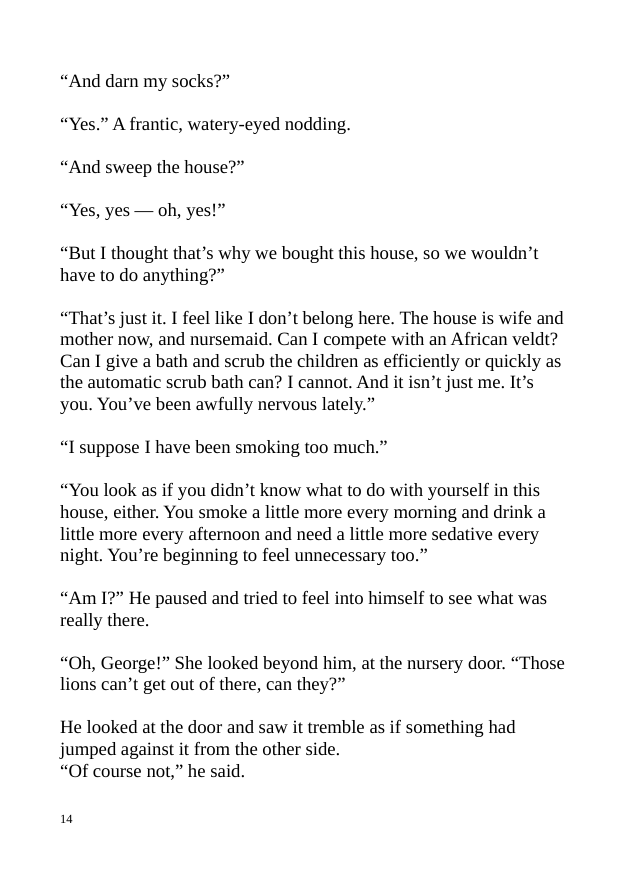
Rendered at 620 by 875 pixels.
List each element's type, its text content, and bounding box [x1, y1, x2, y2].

text “And darn my socks?” “Yes.” A frantic, watery-eyed nodding. “And sweep the house?” “Yes, yes — oh, yes!” “But I thought that’s why we bought this house, so we wouldn’t have to do anything?” “That’s just it. I feel like I don’t belong here. The house is wife and mother now, and nursemaid. Can I compete with an African veldt? Can I give a bath and scrub the children as efficiently or quickly as the automatic scrub bath can? I cannot. And it isn’t just me. It’s you. You’ve been awfully nervous lately.” “I suppose I have been smoking too much.” “You look as if you didn’t know what to do with yourself in this house, either. You smoke a little more every morning and drink a little more every afternoon and need a little more sedative every night. You’re beginning to feel unnecessary too.” “Am I?” He paused and tried to feel into himself to see what was really there. “Oh, George!” She looked beyond him, at the nursery door. “Those lions can’t get out of there, can they?” He looked at the door and saw it tremble as if something had jumped against it from the other side. “Of course not,” he said. [60, 48, 571, 781]
